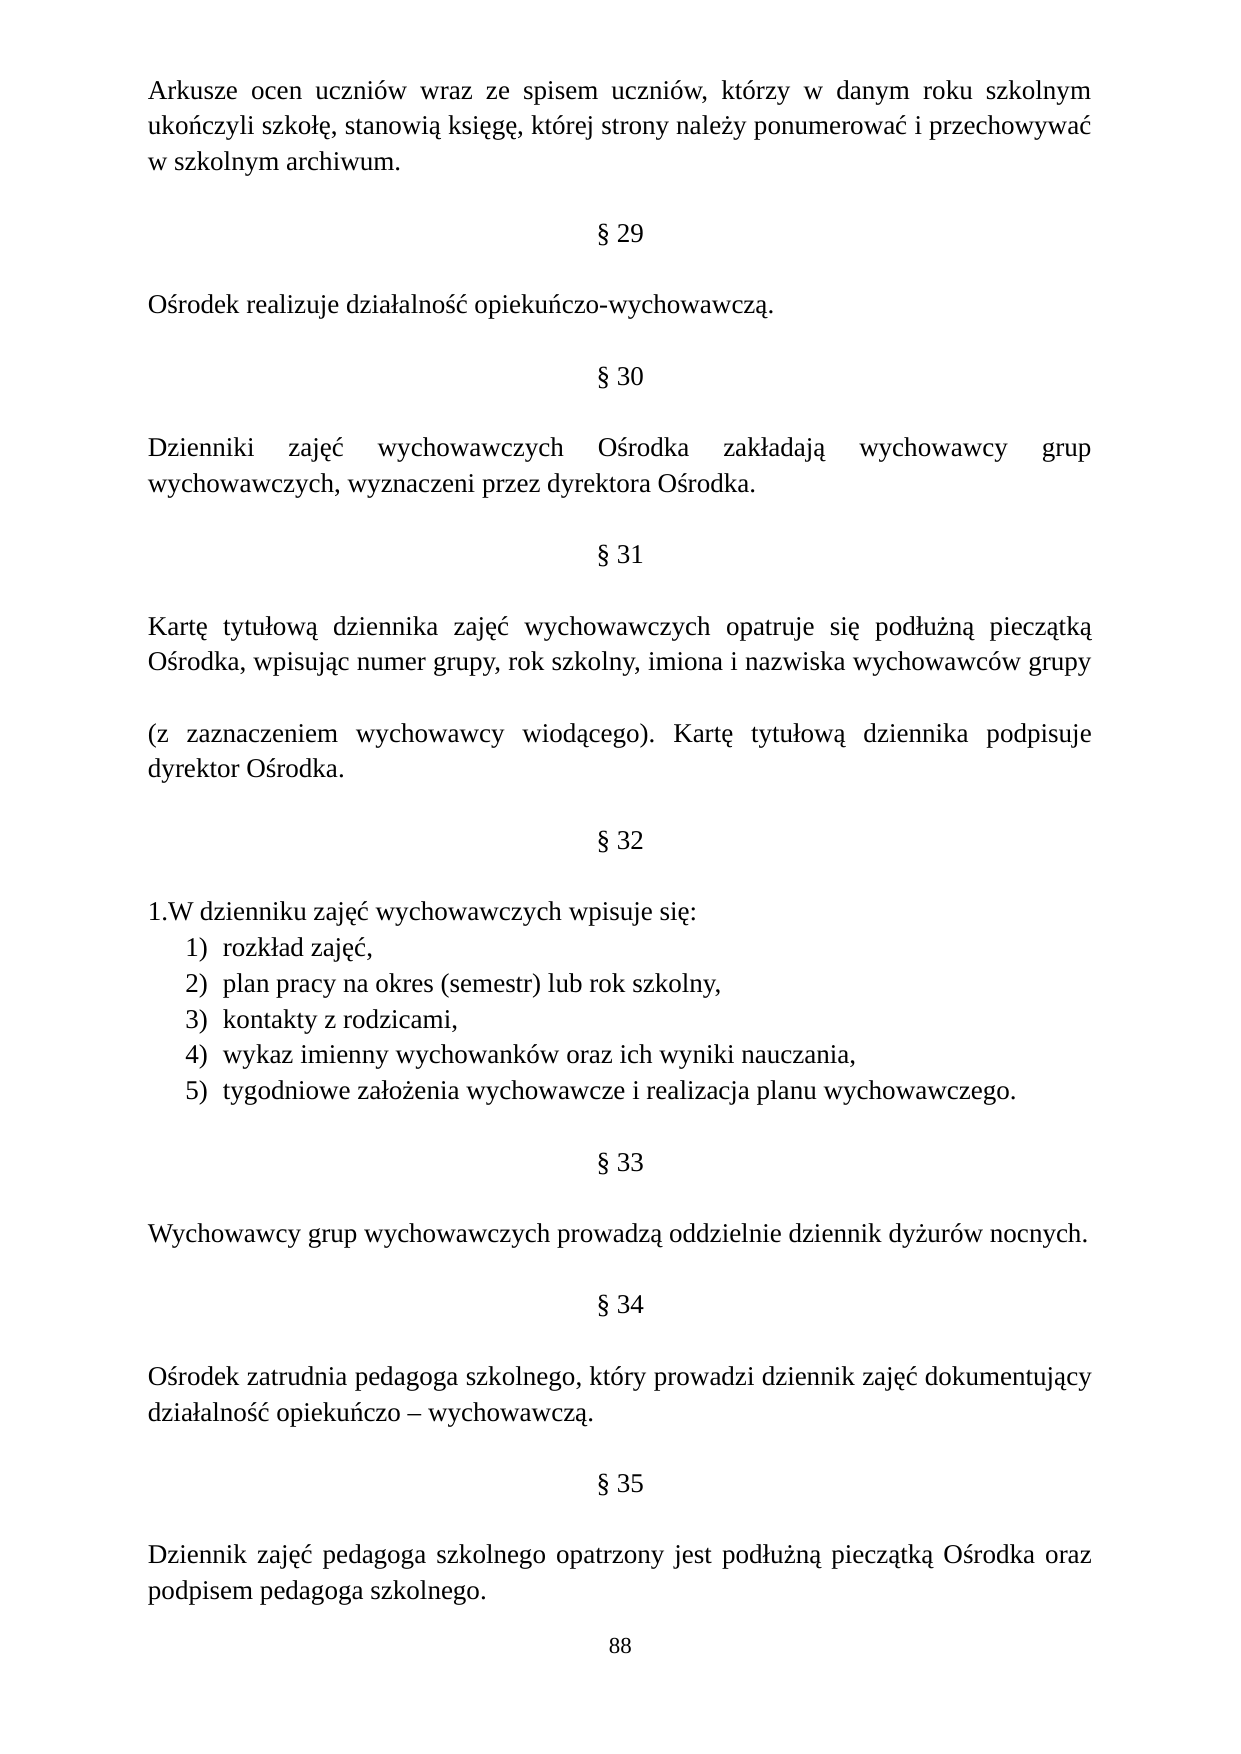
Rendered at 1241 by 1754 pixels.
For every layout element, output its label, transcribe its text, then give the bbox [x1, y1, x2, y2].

text § 33 [148, 1146, 1092, 1177]
text § 29 [148, 217, 1092, 248]
text § 35 [148, 1467, 1092, 1498]
text Kartę tytułową dziennika zajęć wychowawczych opatruje się podłużną pieczątką Ośrodka, wpisując numer grupy, rok szkolny, imiona i nazwiska wychowawców grupy (z zaznaczeniem wychowawcy wiodącego). Kartę tytułową dziennika podpisuje dyrektor Ośrodka. [148, 610, 1092, 784]
text Ośrodek zatrudnia pedagoga szkolnego, który prowadzi dziennik zajęć dokumentujący działalność opiekuńczo – wychowawczą. [148, 1360, 1092, 1427]
text Dzienniki zajęć wychowawczych Ośrodka zakładają wychowawcy grup wychowawczych, wyznaczeni przez dyrektora Ośrodka. [148, 431, 1092, 498]
text § 30 [148, 359, 1092, 391]
text Wychowawcy grup wychowawczych prowadzą oddzielnie dziennik dyżurów nocnych. [148, 1217, 1092, 1248]
text § 34 [148, 1288, 1092, 1320]
text 1.W dzienniku zajęć wychowawczych wpisuje się: [148, 896, 1092, 927]
list tygodniowe założenia wychowawcze i realizacja planu wychowawczego. [185, 1074, 1092, 1105]
list plan pracy na okres (semestr) lub rok szkolny, [185, 967, 1092, 998]
text Dziennik zajęć pedagoga szkolnego opatrzony jest podłużną pieczątką Ośrodka oraz podpisem pedagoga szkolnego. [148, 1539, 1092, 1606]
text § 32 [148, 824, 1092, 855]
text Ośrodek realizuje działalność opiekuńczo-wychowawczą. [148, 288, 1092, 319]
text Arkusze ocen uczniów wraz ze spisem uczniów, którzy w danym roku szkolnym ukończyli szkołę, stanowią księgę, której strony należy ponumerować i przechowywać w szkolnym archiwum. [148, 74, 1092, 176]
list kontakty z rodzicami, [185, 1003, 1092, 1034]
list rozkład zajęć, [185, 931, 1092, 962]
list wykaz imienny wychowanków oraz ich wyniki nauczania, [185, 1038, 1092, 1069]
text § 31 [148, 538, 1092, 569]
